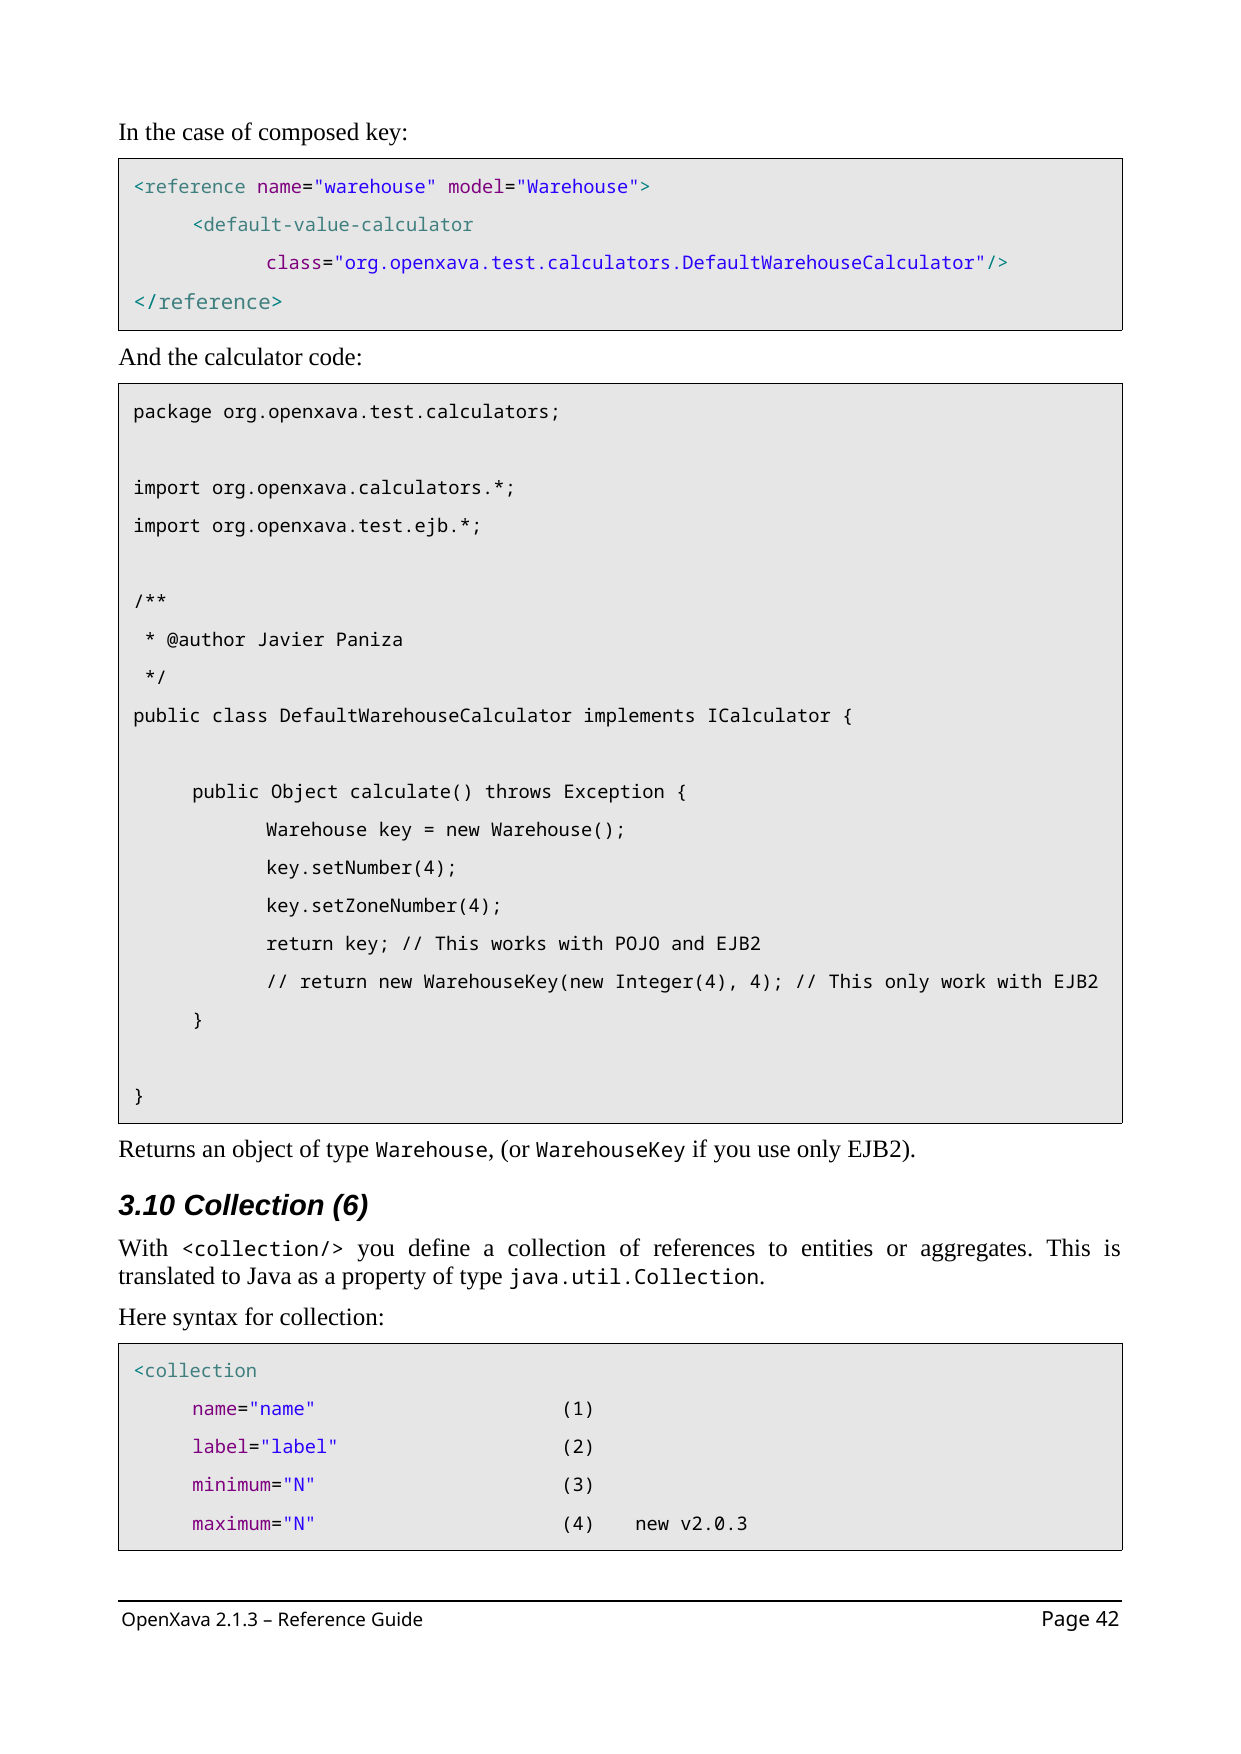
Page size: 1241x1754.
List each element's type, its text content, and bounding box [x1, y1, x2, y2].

text <reference name="warehouse" model="Warehouse"> [119, 159, 1122, 196]
text key.setZoneNumber(4); [119, 877, 1122, 915]
text * @author Javier Paniza [119, 611, 1122, 649]
text import org.openxava.test.ejb.*; [119, 497, 1122, 535]
text name="name" (1) [119, 1381, 1122, 1419]
text <default-value-calculator [119, 196, 1122, 234]
text */ [119, 649, 1122, 687]
text package org.openxava.test.calculators; [119, 384, 1122, 421]
text key.setNumber(4); [119, 839, 1122, 877]
text class="org.openxava.test.calculators.DefaultWarehouseCalculator"/> [119, 234, 1122, 272]
text public class DefaultWarehouseCalculator implements ICalculator { [119, 687, 1122, 725]
text And the calculator code: [118, 343, 1122, 371]
text import org.openxava.calculators.*; [119, 459, 1122, 497]
text } [119, 991, 1122, 1029]
text With <collection/> you define a collection of references to entities or aggregates. This is translated to Java as a property of type java.util.Collection. [118, 1234, 1122, 1290]
text minimum="N" (3) [119, 1457, 1122, 1495]
text </reference> [119, 272, 1122, 330]
text /** [119, 573, 1122, 611]
subtitle Collection (6) [118, 1188, 1122, 1221]
text <collection [119, 1344, 1122, 1381]
text Warehouse key = new Warehouse(); [119, 801, 1122, 839]
text label="label" (2) [119, 1419, 1122, 1457]
text public Object calculate() throws Exception { [119, 763, 1122, 801]
text In the case of composed key: [118, 118, 1122, 146]
text // return new WarehouseKey(new Integer(4), 4); // This only work with EJB2 [119, 953, 1122, 991]
text maximum="N" (4) new v2.0.3 [119, 1495, 1122, 1550]
text return key; // This works with POJO and EJB2 [119, 915, 1122, 953]
text } [119, 1067, 1122, 1123]
text Returns an object of type Warehouse, (or WarehouseKey if you use only EJB2). [118, 1135, 1122, 1163]
text Here syntax for collection: [118, 1303, 1122, 1330]
